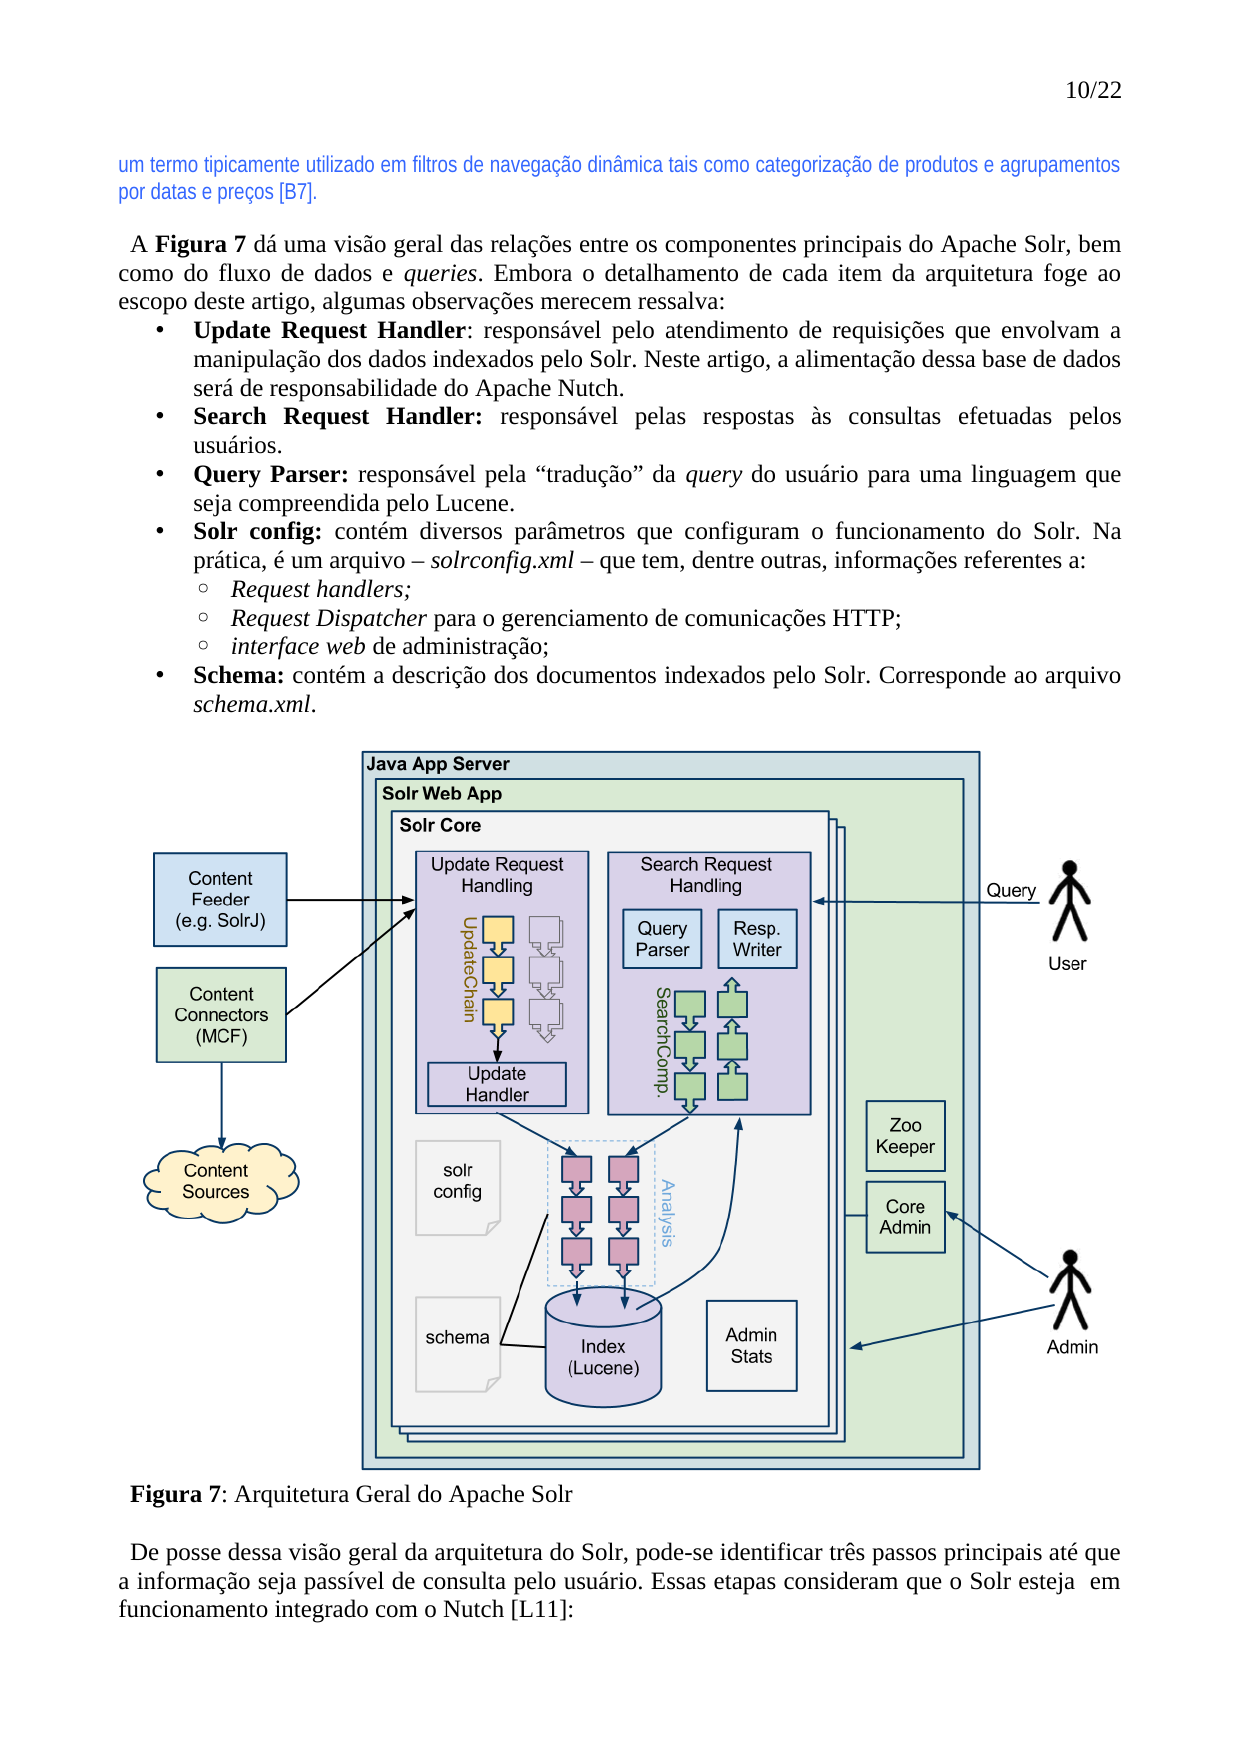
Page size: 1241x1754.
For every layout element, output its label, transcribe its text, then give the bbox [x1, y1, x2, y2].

list Request handlers; [193, 574, 1122, 603]
text um termo tipicamente utilizado em filtros de navegação dinâmica tais como categorização de produtos e agrupamentos por datas e preços [B7]. [118, 151, 1122, 204]
picture [118, 748, 1123, 1480]
list Schema: contém a descrição dos documentos indexados pelo Solr. Corresponde ao arquivo schema.xml. [156, 660, 1122, 718]
list Update Request Handler: responsável pelo atendimento de requisições que envolvam a manipulação dos dados indexados pelo Solr. Neste artigo, a alimentação dessa base de dados será de responsabilidade do Apache Nutch. [156, 315, 1122, 401]
text Figura 7: Arquitetura Geral do Apache Solr [118, 1480, 1122, 1508]
text A Figura 7 dá uma visão geral das relações entre os componentes principais do Apache Solr, bem como do fluxo de dados e queries. Embora o detalhamento de cada item da arquitetura foge ao escopo deste artigo, algumas observações merecem ressalva: [118, 229, 1122, 315]
list interface web de administração; [193, 631, 1122, 660]
list Search Request Handler: responsável pelas respostas às consultas efetuadas pelos usuários. [156, 401, 1122, 459]
text De posse dessa visão geral da arquitetura do Solr, pode-se identificar três passos principais até que a informação seja passível de consulta pelo usuário. Essas etapas consideram que o Solr esteja em funcionamento integrado com o Nutch [L11]: [118, 1537, 1122, 1623]
list Request Dispatcher para o gerenciamento de comunicações HTTP; [193, 603, 1122, 631]
list Query Parser: responsável pela “tradução” da query do usuário para uma linguagem que seja compreendida pelo Lucene. [156, 459, 1122, 516]
list Solr config: contém diversos parâmetros que configuram o funcionamento do Solr. Na prática, é um arquivo – solrconfig.xml – que tem, dentre outras, informações referentes a: [156, 516, 1122, 574]
